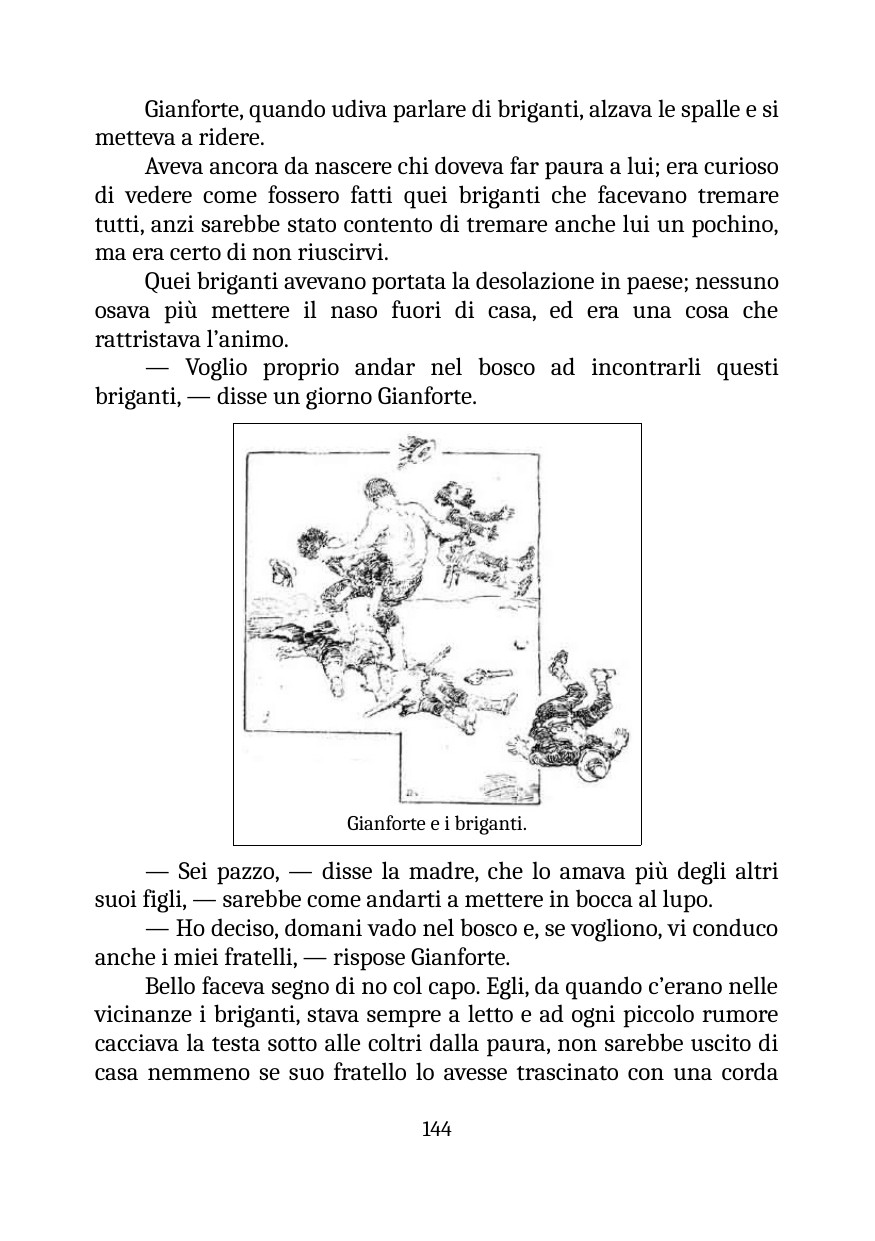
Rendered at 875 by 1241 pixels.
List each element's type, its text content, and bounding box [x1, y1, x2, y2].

text Aveva ancora da nascere chi doveva far paura a lui; era curioso di vedere come fossero fatti quei briganti che facevano tremare tutti, anzi sarebbe stato contento di tremare anche lui un pochino, ma era certo di non riuscirvi. [94, 152, 779, 267]
text — Voglio proprio andar nel bosco ad incontrarli questi briganti, — disse un giorno Gianforte. [94, 353, 779, 411]
picture [241, 431, 633, 812]
text Quei briganti avevano portata la desolazione in paese; nessuno osava più mettere il naso fuori di casa, ed era una cosa che rattristava l’animo. [94, 267, 779, 353]
text — Sei pazzo, — disse la madre, che lo amava più degli altri suoi figli, — sarebbe come andarti a mettere in bocca al lupo. [94, 411, 779, 914]
text Gianforte, quando udiva parlare di briganti, alzava le spalle e si metteva a ridere. [94, 94, 779, 152]
text — Ho deciso, domani vado nel bosco e, se vogliono, vi conduco anche i miei fratelli, — rispose Gianforte. [94, 914, 779, 972]
text Bello faceva segno di no col capo. Egli, da quando c’erano nelle vicinanze i briganti, stava sempre a letto e ad ogni piccolo rumore cacciava la testa sotto alle coltri dalla paura, non sarebbe uscito di casa nemmeno se suo fratello lo avesse trascinato con una corda [94, 972, 779, 1087]
text Gianforte e i briganti. [242, 812, 632, 836]
